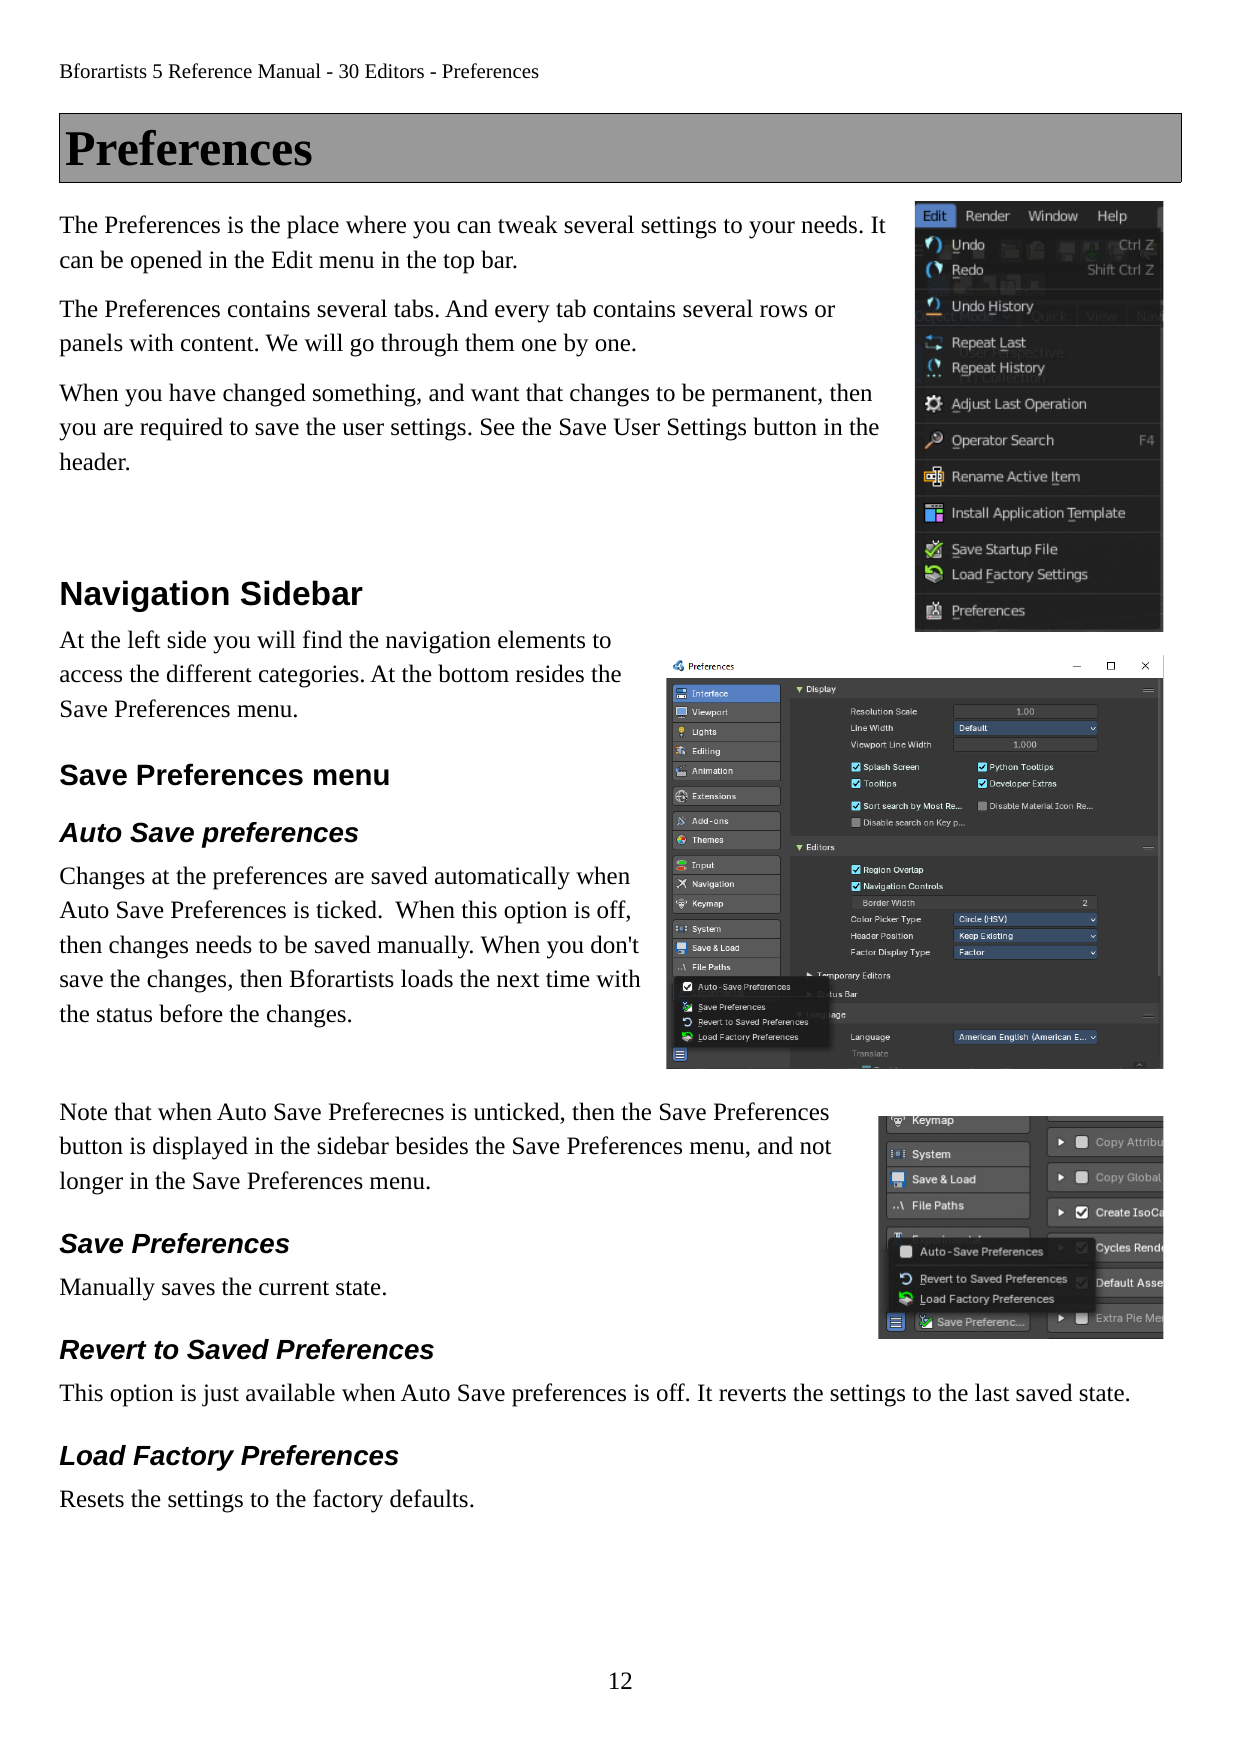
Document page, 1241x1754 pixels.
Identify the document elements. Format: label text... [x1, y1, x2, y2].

text This option is just available when Auto Save preferences is off. It reverts the settings to the last saved state. [59, 1378, 1181, 1406]
text Resets the settings to the factory defaults. [59, 1484, 1181, 1512]
subtitle [1164, 1227, 1181, 1259]
text At the left side you will find the navigation elements to access the different categories. At the bottom resides the Save Preferences menu. [59, 625, 1181, 723]
text Changes at the preferences are saved automatically when Auto Save Preferences is ticked. When this option is off, then changes needs to be saved manually. When you don't save the changes, then Bforartists loads the next time with the status before the changes. [59, 861, 666, 1027]
subtitle [1164, 816, 1181, 848]
subtitle Navigation Sidebar [59, 574, 914, 613]
subtitle Revert to Saved Preferences [59, 1333, 1181, 1365]
subtitle [1164, 574, 1181, 613]
text The Preferences contains several tabs. And every tab contains several rows or panels with content. We will go through them one by one. [59, 294, 914, 357]
text When you have changed something, and want that changes to be permanent, then you are required to save the user settings. See the Save User Settings button in the header. [59, 378, 914, 475]
subtitle Save Preferences menu [59, 758, 666, 791]
text Manually saves the current state. [59, 1272, 878, 1301]
subtitle Auto Save preferences [59, 816, 666, 848]
picture [914, 201, 1164, 632]
text The Preferences is the place where you can tweak several settings to your needs. It can be opened in the Edit menu in the top bar. [59, 211, 914, 274]
subtitle Load Factory Preferences [59, 1439, 1181, 1471]
picture [878, 1116, 1164, 1339]
table_header Preferences [60, 114, 1181, 182]
text Note that when Auto Save Preferecnes is unticked, then the Save Preferences button is displayed in the sidebar besides the Save Preferences menu, and not longer in the Save Preferences menu. [59, 1097, 1181, 1194]
subtitle Save Preferences [59, 1227, 878, 1259]
subtitle [1164, 758, 1181, 791]
picture [666, 655, 1164, 1069]
